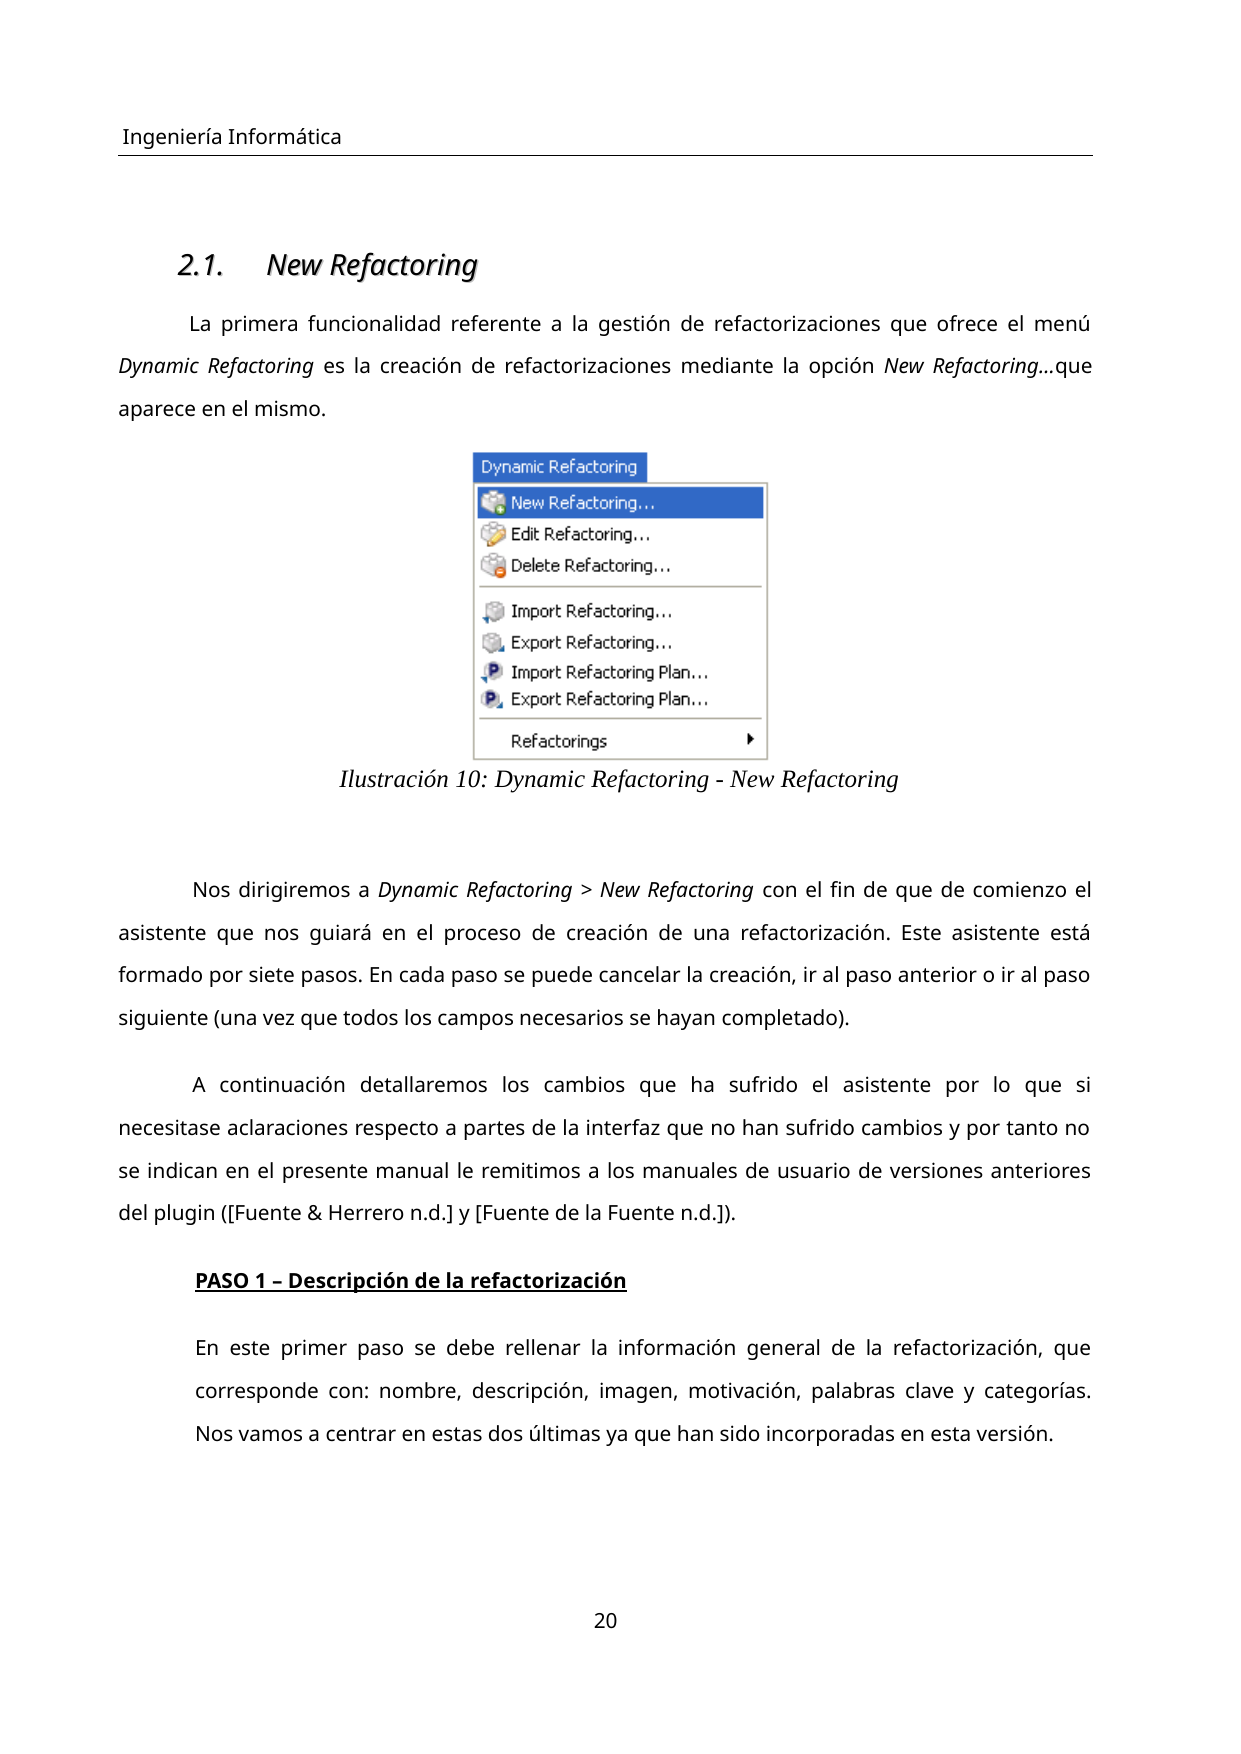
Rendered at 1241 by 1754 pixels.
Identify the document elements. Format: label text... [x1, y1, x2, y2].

text PASO 1 – Descripción de la refactorización [195, 1266, 1093, 1294]
text A continuación detallaremos los cambios que ha sufrido el asistente por lo que si necesitase aclaraciones respecto a partes de la interfaz que no han sufrido cambios y por tanto no se indican en el presente manual le remitimos a los manuales de usuario de versiones anteriores del plugin ([Fuente & Herrero n.d.] y [Fuente de la Fuente n.d.]). [118, 1071, 1093, 1227]
subtitle New Refactoring [177, 244, 1093, 284]
text La primera funcionalidad referente a la gestión de refactorizaciones que ofrece el menú Dynamic Refactoring es la creación de refactorizaciones mediante la opción New Refactoring...que aparece en el mismo. [118, 309, 1093, 422]
text Nos dirigiremos a Dynamic Refactoring > New Refactoring con el fin de que de comienzo el asistente que nos guiará en el proceso de creación de una refactorización. Este asistente está formado por siete pasos. En cada paso se puede cancelar la creación, ir al paso anterior o ir al paso siguiente (una vez que todos los campos necesarios se hayan completado). [118, 875, 1093, 1031]
text Ilustración 10: Dynamic Refactoring - New Refactoring [317, 765, 923, 793]
text En este primer paso se debe rellenar la información general de la refactorización, que corresponde con: nombre, descripción, imagen, motivación, palabras clave y categorías. Nos vamos a centrar en estas dos últimas ya que han sido incorporadas en esta versión. [195, 1333, 1093, 1447]
picture [467, 448, 773, 765]
